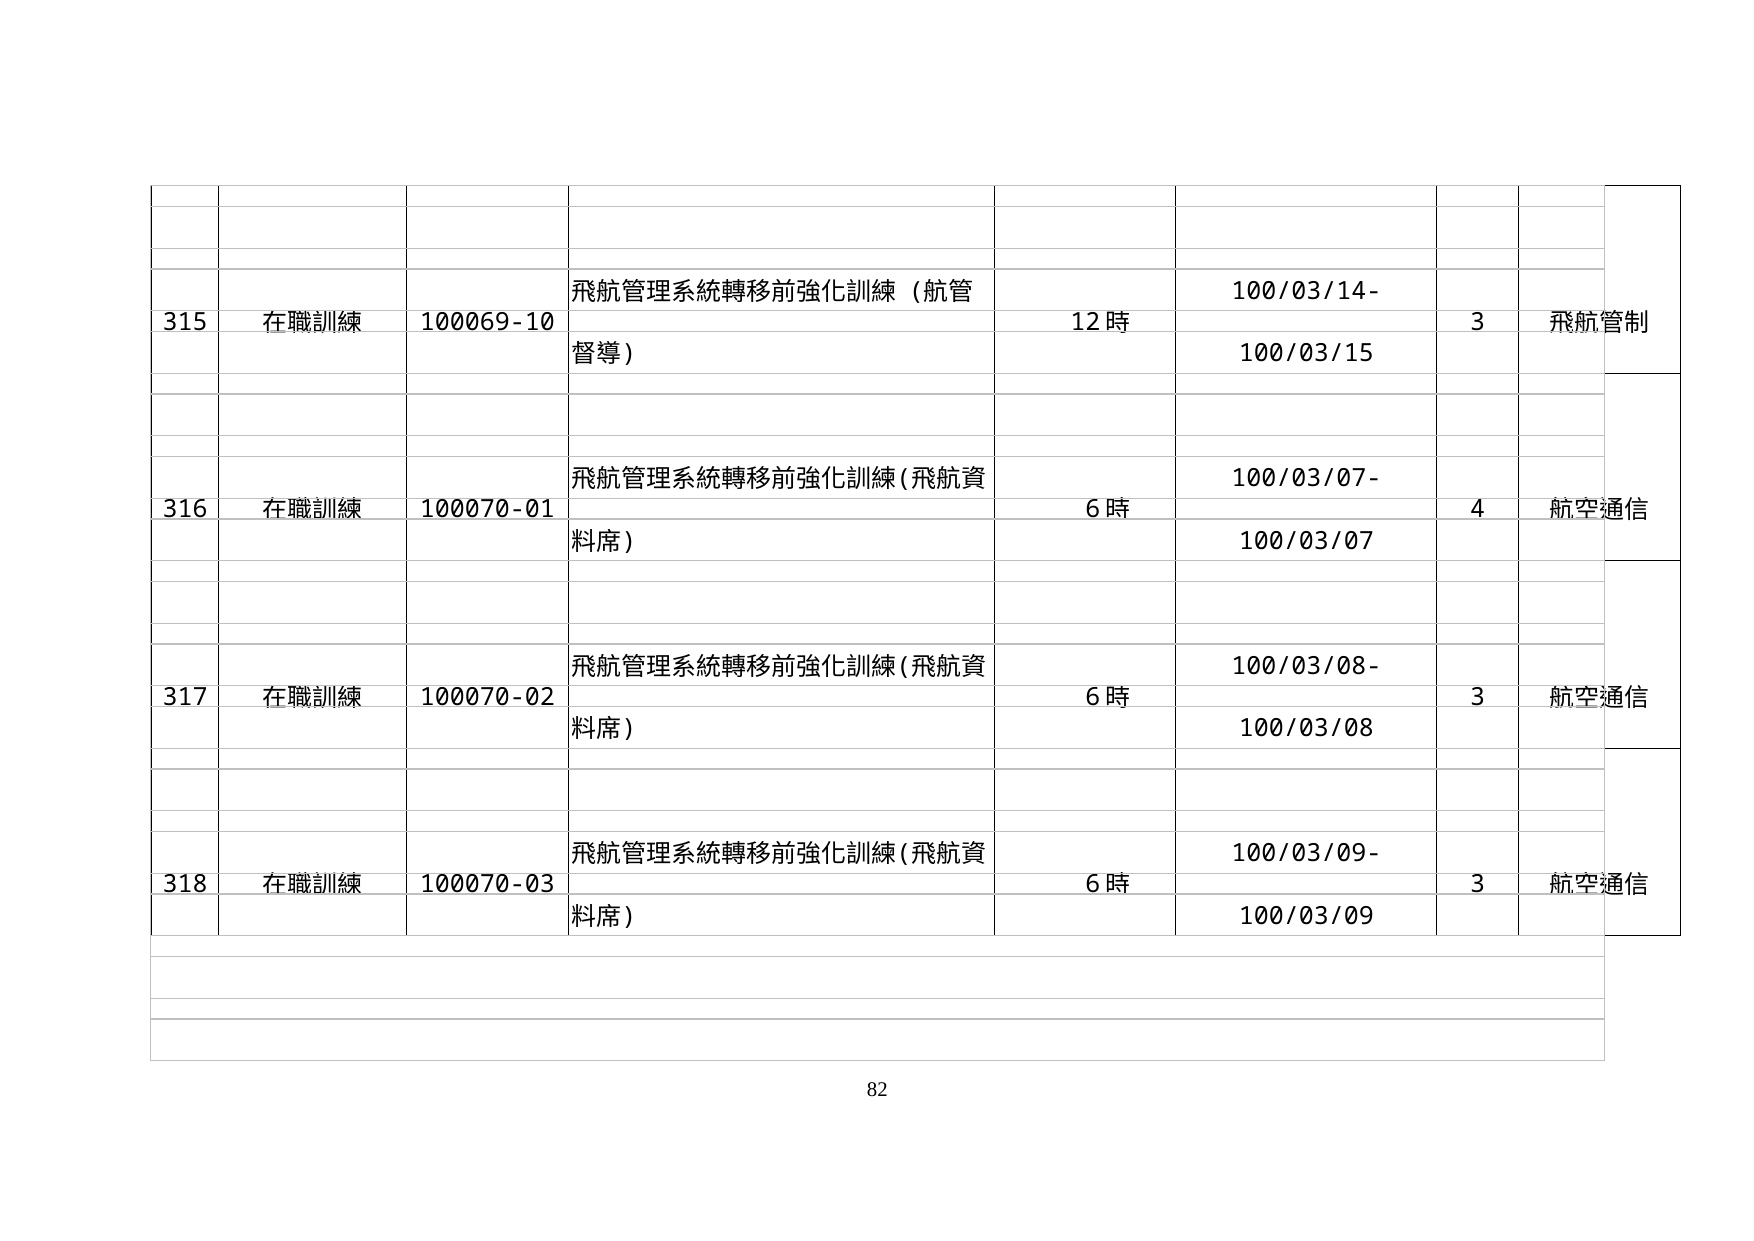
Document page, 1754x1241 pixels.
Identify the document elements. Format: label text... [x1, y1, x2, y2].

table_cell [1437, 186, 1518, 206]
table_cell 在職訓練 [219, 186, 406, 206]
table_cell [407, 561, 568, 581]
table_cell 航空通信 [1519, 770, 1604, 810]
table_cell 飛航管理系統轉移前強化訓練(飛航資 [569, 645, 994, 685]
table_cell [152, 186, 218, 206]
table_cell 在職訓練 [306, 686, 324, 706]
table_cell [569, 811, 994, 831]
table_cell 6時 [1123, 686, 1175, 706]
table_cell [1176, 874, 1436, 893]
table_cell 6時 [995, 582, 1175, 623]
table_cell 航空通信 [1519, 582, 1604, 623]
table_cell 在職訓練 [219, 311, 271, 331]
table_cell 317 [152, 686, 218, 706]
table_cell 100070-02 [407, 686, 568, 706]
table_cell 12時 [995, 186, 1175, 206]
table_cell 在職訓練 [219, 895, 406, 935]
table_cell 6時 [995, 874, 1124, 893]
table_cell 100070-01 [407, 499, 568, 518]
table_cell [152, 457, 218, 498]
table_cell [569, 582, 994, 623]
table_cell 在職訓練 [219, 874, 271, 893]
table_cell 在職訓練 [269, 311, 293, 331]
table_cell [1437, 895, 1518, 935]
table_cell [152, 582, 218, 623]
table_cell 在職訓練 [355, 686, 406, 706]
table_cell 航空通信 [1519, 561, 1604, 581]
table_cell [407, 832, 568, 873]
table_cell 在職訓練 [269, 686, 293, 706]
table_cell 航空通信 [1519, 645, 1604, 685]
table_cell 12時 [1123, 311, 1175, 331]
table_cell 6時 [995, 686, 1124, 706]
table_cell 在職訓練 [355, 874, 406, 893]
table_cell 航空通信 [1519, 811, 1604, 831]
table_cell [569, 624, 994, 643]
table_cell 在職訓練 [219, 374, 406, 393]
table_cell [1437, 832, 1518, 873]
table_cell 6時 [995, 645, 1175, 685]
table_cell 航空通信 [1556, 499, 1604, 518]
table_cell [1437, 207, 1518, 248]
table_cell 315 [152, 311, 218, 331]
table_cell [407, 186, 568, 206]
table_cell [1176, 561, 1436, 581]
table_cell 在職訓練 [219, 686, 271, 706]
table_cell [152, 249, 218, 268]
table_cell 航空通信 [1519, 686, 1554, 706]
table_cell 6時 [995, 749, 1175, 768]
table_cell 在職訓練 [219, 436, 406, 456]
table_cell 飛航管制 [1519, 311, 1579, 331]
table_cell 在職訓練 [219, 582, 406, 623]
table_cell 航空通信 [1519, 895, 1604, 935]
table_cell [1176, 811, 1436, 831]
table_cell [407, 332, 568, 373]
table_cell 在職訓練 [335, 874, 353, 893]
table_cell 飛航管制 [1519, 207, 1604, 248]
table_cell 12時 [995, 249, 1175, 268]
table_cell 100/03/08- [1176, 645, 1436, 685]
table_cell [1176, 249, 1436, 268]
table_cell 航空通信 [1519, 832, 1604, 873]
table_cell 在職訓練 [324, 874, 333, 893]
table_cell 在職訓練 [219, 270, 406, 310]
table_cell [1437, 249, 1518, 268]
table_cell [1176, 436, 1436, 456]
table_cell [1437, 707, 1518, 748]
table_cell 飛航管制 [1519, 249, 1604, 268]
table_cell [569, 311, 994, 331]
table_cell [569, 499, 994, 518]
table_cell 料席) [569, 895, 994, 935]
table_cell 100/03/09- [1176, 832, 1436, 873]
table_cell [407, 624, 568, 643]
table_cell 航空通信 [1519, 624, 1604, 643]
table_cell 航空通信 [1519, 374, 1604, 393]
table_cell 在職訓練 [306, 311, 324, 331]
table_cell [569, 436, 994, 456]
table_cell 6時 [995, 561, 1175, 581]
table_cell 6時 [995, 707, 1175, 748]
table_cell 100/03/14- [1176, 270, 1436, 310]
table_cell [407, 395, 568, 435]
table_cell 飛航管制 [1519, 186, 1604, 206]
table_cell 6時 [995, 624, 1175, 643]
table_cell [569, 874, 994, 893]
table_cell [569, 207, 994, 248]
table_cell 在職訓練 [219, 207, 406, 248]
table_cell 飛航管制 [1605, 186, 1680, 373]
table_cell [152, 749, 218, 768]
table_cell [407, 374, 568, 393]
table_cell [152, 520, 218, 560]
table_cell 在職訓練 [355, 499, 406, 518]
table_cell [1437, 561, 1518, 581]
table_cell [1437, 374, 1518, 393]
table_cell 督導) [569, 332, 994, 373]
table_cell 航空通信 [1605, 561, 1680, 748]
table_cell 12時 [995, 207, 1175, 248]
table_cell 航空通信 [1556, 874, 1604, 893]
table_cell 在職訓練 [219, 707, 406, 748]
table_cell 6時 [995, 457, 1175, 498]
table_cell 航空通信 [1605, 749, 1680, 935]
table_cell 航空通信 [1519, 520, 1604, 560]
table_cell [1437, 520, 1518, 560]
table_cell 航空通信 [1519, 395, 1604, 435]
table_cell [1176, 624, 1436, 643]
table_cell 在職訓練 [219, 395, 406, 435]
table_cell [407, 249, 568, 268]
table_cell [152, 332, 218, 373]
table_cell 6時 [995, 395, 1175, 435]
table_cell 6時 [995, 374, 1175, 393]
table_cell 航空通信 [1556, 686, 1604, 706]
table_cell 料席) [569, 707, 994, 748]
table_cell [1437, 811, 1518, 831]
table_cell 100/03/07- [1176, 457, 1436, 498]
table_cell [152, 436, 218, 456]
table_cell 在職訓練 [219, 520, 406, 560]
table_cell [1176, 374, 1436, 393]
table_cell 6時 [1089, 882, 1096, 890]
table_cell 316 [152, 499, 218, 518]
table_cell 4 [1437, 499, 1518, 518]
table_cell [407, 436, 568, 456]
table_cell 6時 [995, 436, 1175, 456]
table_cell [152, 374, 218, 393]
table_cell [569, 186, 994, 206]
table_cell 航空通信 [1519, 874, 1554, 893]
table_cell [152, 207, 218, 248]
table_cell 飛航管理系統轉移前強化訓練(飛航資 [569, 457, 994, 498]
table_cell 在職訓練 [219, 770, 406, 810]
table_cell [407, 770, 568, 810]
table_cell [1437, 457, 1518, 498]
table_cell 航空通信 [1519, 457, 1604, 498]
table_cell 3 [1437, 686, 1518, 706]
table_cell 在職訓練 [324, 686, 333, 706]
table_cell [1437, 582, 1518, 623]
table_cell [569, 686, 994, 706]
table_cell [1437, 749, 1518, 768]
table_cell [1437, 770, 1518, 810]
table_cell 12時 [995, 332, 1175, 373]
table_cell [152, 624, 218, 643]
table_cell 100/03/09 [1176, 895, 1436, 935]
table_cell 6時 [995, 520, 1175, 560]
table_cell 航空通信 [1519, 499, 1554, 518]
table_cell [152, 770, 218, 810]
table_cell 料席) [569, 520, 994, 560]
table_cell [1176, 770, 1436, 810]
table_cell 航空通信 [1519, 707, 1604, 748]
table_cell [152, 645, 218, 685]
table_cell 6時 [995, 770, 1175, 810]
table_cell [407, 811, 568, 831]
table_cell [1437, 436, 1518, 456]
table_cell 6時 [1123, 499, 1175, 518]
table_cell [407, 645, 568, 685]
table_cell 在職訓練 [219, 811, 406, 831]
table_cell [1176, 207, 1436, 248]
table_cell [407, 520, 568, 560]
table_cell 12時 [995, 270, 1175, 310]
table_cell 飛航管理系統轉移前強化訓練 (航管 [569, 270, 994, 310]
table_cell [1176, 186, 1436, 206]
table_cell [569, 395, 994, 435]
table_cell [407, 707, 568, 748]
table_cell 6時 [995, 499, 1124, 518]
table_cell 在職訓練 [335, 311, 353, 331]
table_cell 100/03/08 [1176, 707, 1436, 748]
table_cell [152, 561, 218, 581]
table_cell 100/03/15 [1176, 332, 1436, 373]
table_cell 6時 [995, 895, 1175, 935]
table_cell 航空通信 [1519, 749, 1604, 768]
table_cell [569, 561, 994, 581]
table_cell 飛航管制 [1519, 270, 1604, 310]
table_cell [1176, 395, 1436, 435]
table_cell 3 [1437, 311, 1518, 331]
table_cell 6時 [995, 832, 1175, 873]
table_cell 3 [1437, 874, 1518, 893]
table_cell 在職訓練 [335, 686, 353, 706]
table_cell 航空通信 [1605, 374, 1680, 560]
table_cell [152, 895, 218, 935]
table_cell [1176, 749, 1436, 768]
table_cell [1437, 395, 1518, 435]
table_cell [407, 207, 568, 248]
table_cell [1176, 582, 1436, 623]
table_cell 在職訓練 [219, 457, 406, 498]
table_cell 6時 [1123, 874, 1175, 893]
table_cell 航空通信 [1519, 436, 1604, 456]
table_cell [152, 832, 218, 873]
table_cell 12時 [995, 311, 1124, 331]
table_cell 318 [152, 874, 218, 893]
table_cell [407, 582, 568, 623]
table_cell 在職訓練 [219, 624, 406, 643]
table_cell 在職訓練 [219, 332, 406, 373]
table_cell [407, 895, 568, 935]
table_cell 飛航管制 [1519, 332, 1604, 373]
table_cell 6時 [995, 811, 1175, 831]
table_cell 在職訓練 [335, 499, 353, 518]
table_cell [152, 395, 218, 435]
table_cell 在職訓練 [324, 311, 333, 331]
table_cell [1176, 499, 1436, 518]
table_cell 在職訓練 [219, 561, 406, 581]
table_cell [569, 249, 994, 268]
table_cell 在職訓練 [324, 499, 333, 518]
table_cell [569, 770, 994, 810]
table_cell 6時 [1089, 507, 1096, 515]
table_cell [1176, 686, 1436, 706]
table_cell 在職訓練 [219, 749, 406, 768]
table_cell 100069-10 [407, 311, 568, 331]
table_cell [407, 749, 568, 768]
table_cell [407, 457, 568, 498]
table_cell [152, 707, 218, 748]
table_cell 飛航管理系統轉移前強化訓練(飛航資 [569, 832, 994, 873]
table_cell [1437, 624, 1518, 643]
table_cell 在職訓練 [219, 249, 406, 268]
table_cell 在職訓練 [306, 499, 324, 518]
table_cell 在職訓練 [269, 499, 293, 518]
table_cell [152, 811, 218, 831]
table_cell [1176, 311, 1436, 331]
table_cell [152, 270, 218, 310]
table_cell 在職訓練 [355, 311, 406, 331]
table_cell 100/03/07 [1176, 520, 1436, 560]
table_cell 在職訓練 [219, 499, 271, 518]
table_cell 100070-03 [407, 874, 568, 893]
table_cell 飛航管制 [1581, 311, 1604, 331]
table_cell [1437, 645, 1518, 685]
table_cell 在職訓練 [219, 645, 406, 685]
table_cell [1437, 332, 1518, 373]
table_cell [407, 270, 568, 310]
table_cell 在職訓練 [306, 874, 324, 893]
table_cell [1437, 270, 1518, 310]
table_cell 在職訓練 [219, 832, 406, 873]
table_cell [569, 374, 994, 393]
table_cell 在職訓練 [269, 874, 293, 893]
table_cell [569, 749, 994, 768]
